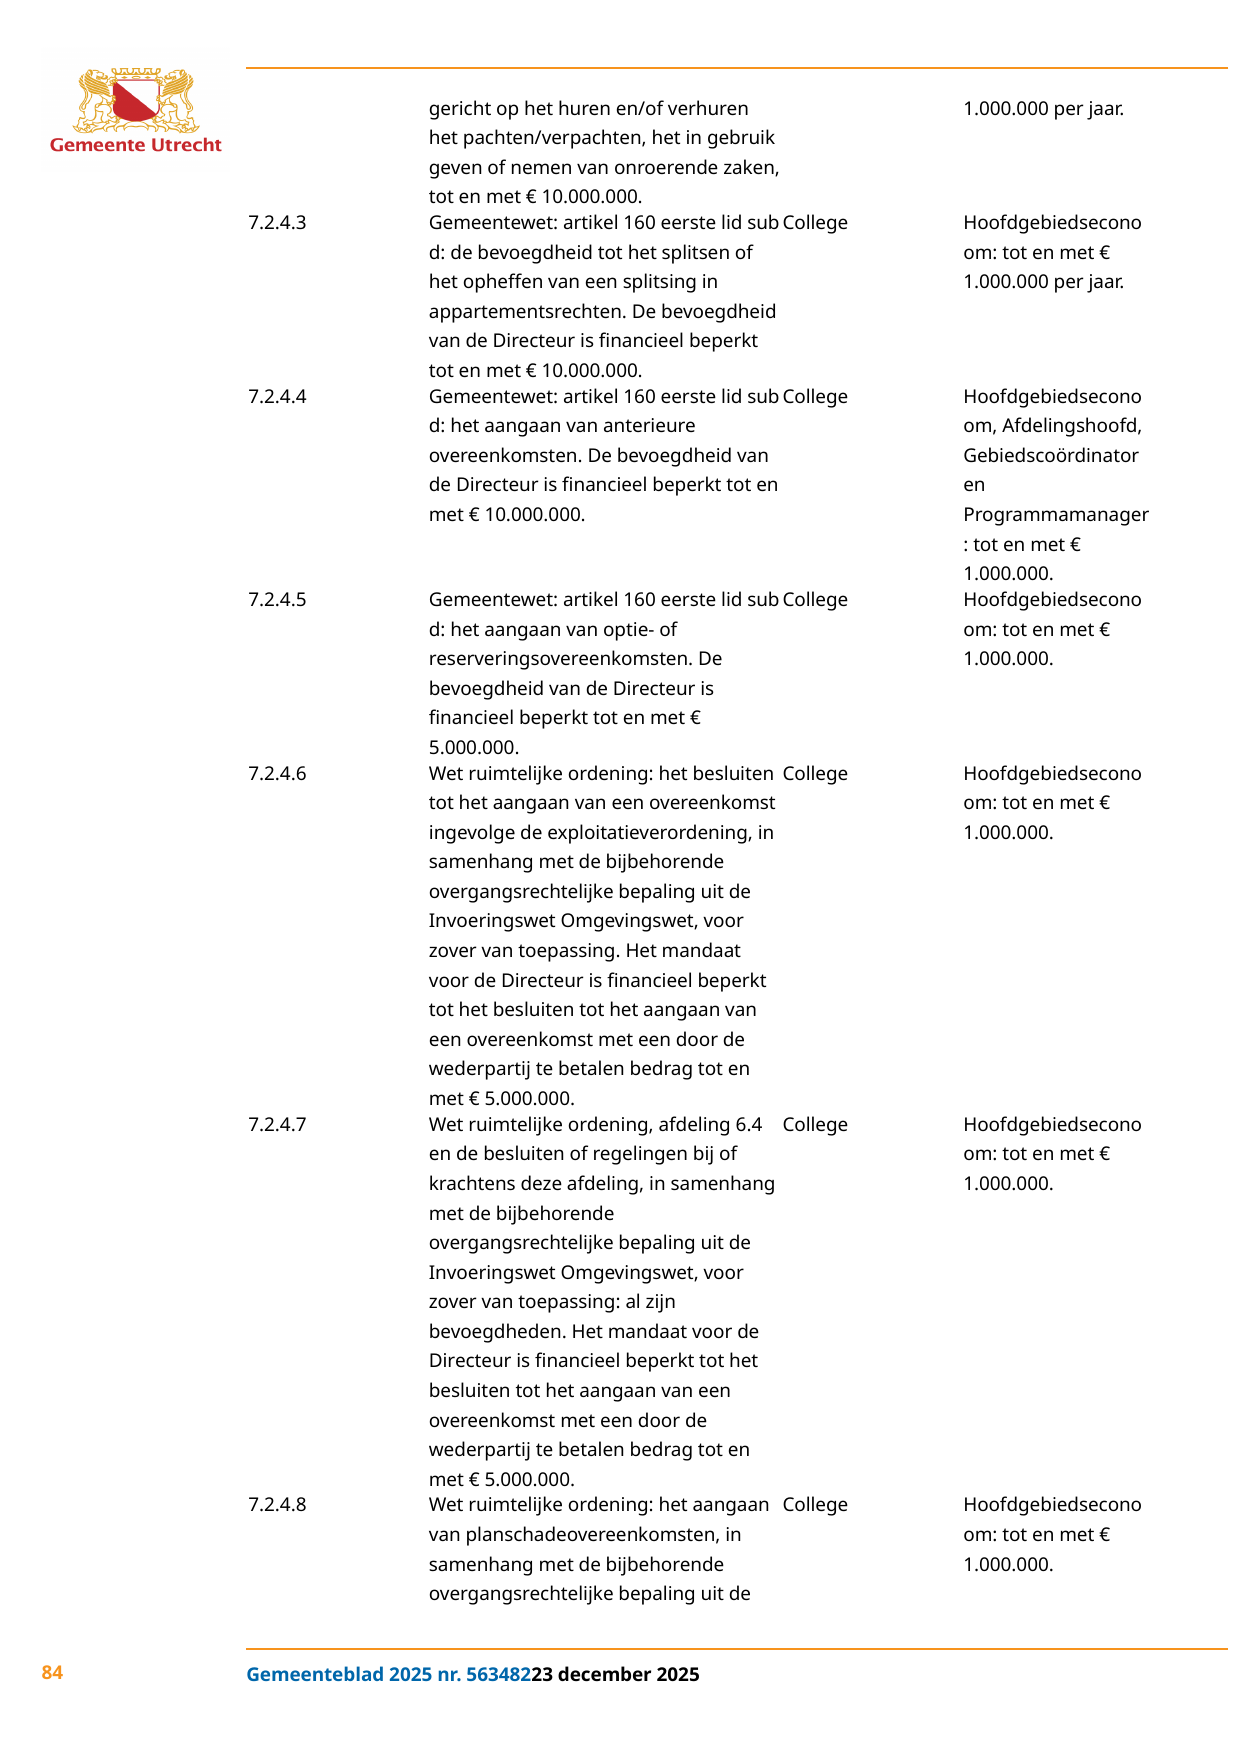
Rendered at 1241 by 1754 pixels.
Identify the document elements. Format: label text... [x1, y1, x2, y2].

table_cell 7.2.4.3 [248, 209, 429, 383]
table_cell Gemeentewet: artikel 160 eerste lid sub d: het aangaan van optie- of reserveringsovereenkomsten. De bevoegdheid van de Directeur is financieel beperkt tot en met € 5.000.000. [429, 586, 782, 760]
table_cell College [782, 209, 963, 383]
table_cell 7.2.4.8 [248, 1492, 429, 1606]
table_cell Hoofdgebiedseconoom, Afdelingshoofd, Gebiedscoördinator en Programmamanager: tot en met € 1.000.000. [963, 383, 1152, 586]
table_cell [782, 95, 963, 209]
table_cell Wet ruimtelijke ordening: het aangaan van planschadeovereenkomsten, in samenhang met de bijbehorende overgangsrechtelijke bepaling uit de [429, 1492, 782, 1606]
table_cell 7.2.4.4 [248, 383, 429, 586]
table_cell Gemeentewet: artikel 160 eerste lid sub d: het aangaan van anterieure overeenkomsten. De bevoegdheid van de Directeur is financieel beperkt tot en met € 10.000.000. [429, 383, 782, 586]
table_cell Hoofdgebiedseconoom: tot en met € 1.000.000. [963, 760, 1152, 1111]
table_cell Gemeentewet: artikel 160 eerste lid sub d: de bevoegdheid tot het splitsen of het opheffen van een splitsing in appartementsrechten. De bevoegdheid van de Directeur is financieel beperkt tot en met € 10.000.000. [429, 209, 782, 383]
table_cell College [782, 760, 963, 1111]
table_cell College [782, 1492, 963, 1606]
table_cell gericht op het huren en/of verhuren het pachten/verpachten, het in gebruik geven of nemen van onroerende zaken, tot en met € 10.000.000. [429, 95, 782, 209]
table_cell 7.2.4.6 [248, 760, 429, 1111]
table_cell College [782, 383, 963, 586]
table_cell Wet ruimtelijke ordening: het besluiten tot het aangaan van een overeenkomst ingevolge de exploitatieverordening, in samenhang met de bijbehorende overgangsrechtelijke bepaling uit de Invoeringswet Omgevingswet, voor zover van toepassing. Het mandaat voor de Directeur is financieel beperkt tot het besluiten tot het aangaan van een overeenkomst met een door de wederpartij te betalen bedrag tot en met € 5.000.000. [429, 760, 782, 1111]
table_cell Hoofdgebiedseconoom: tot en met € 1.000.000. [963, 1492, 1152, 1606]
table_cell Hoofdgebiedseconoom: tot en met € 1.000.000. [963, 1111, 1152, 1492]
table_cell Wet ruimtelijke ordening, afdeling 6.4 en de besluiten of regelingen bij of krachtens deze afdeling, in samenhang met de bijbehorende overgangsrechtelijke bepaling uit de Invoeringswet Omgevingswet, voor zover van toepassing: al zijn bevoegdheden. Het mandaat voor de Directeur is financieel beperkt tot het besluiten tot het aangaan van een overeenkomst met een door de wederpartij te betalen bedrag tot en met € 5.000.000. [429, 1111, 782, 1492]
table_cell College [782, 586, 963, 760]
table_cell Hoofdgebiedseconoom: tot en met € 1.000.000. [963, 586, 1152, 760]
table_cell [248, 95, 429, 209]
table_cell Hoofdgebiedseconoom: tot en met € 1.000.000 per jaar. [963, 209, 1152, 383]
table_cell College [782, 1111, 963, 1492]
table_cell 7.2.4.7 [248, 1111, 429, 1492]
table_cell 1.000.000 per jaar. [963, 95, 1152, 209]
picture [41, 47, 231, 172]
table_cell 7.2.4.5 [248, 586, 429, 760]
